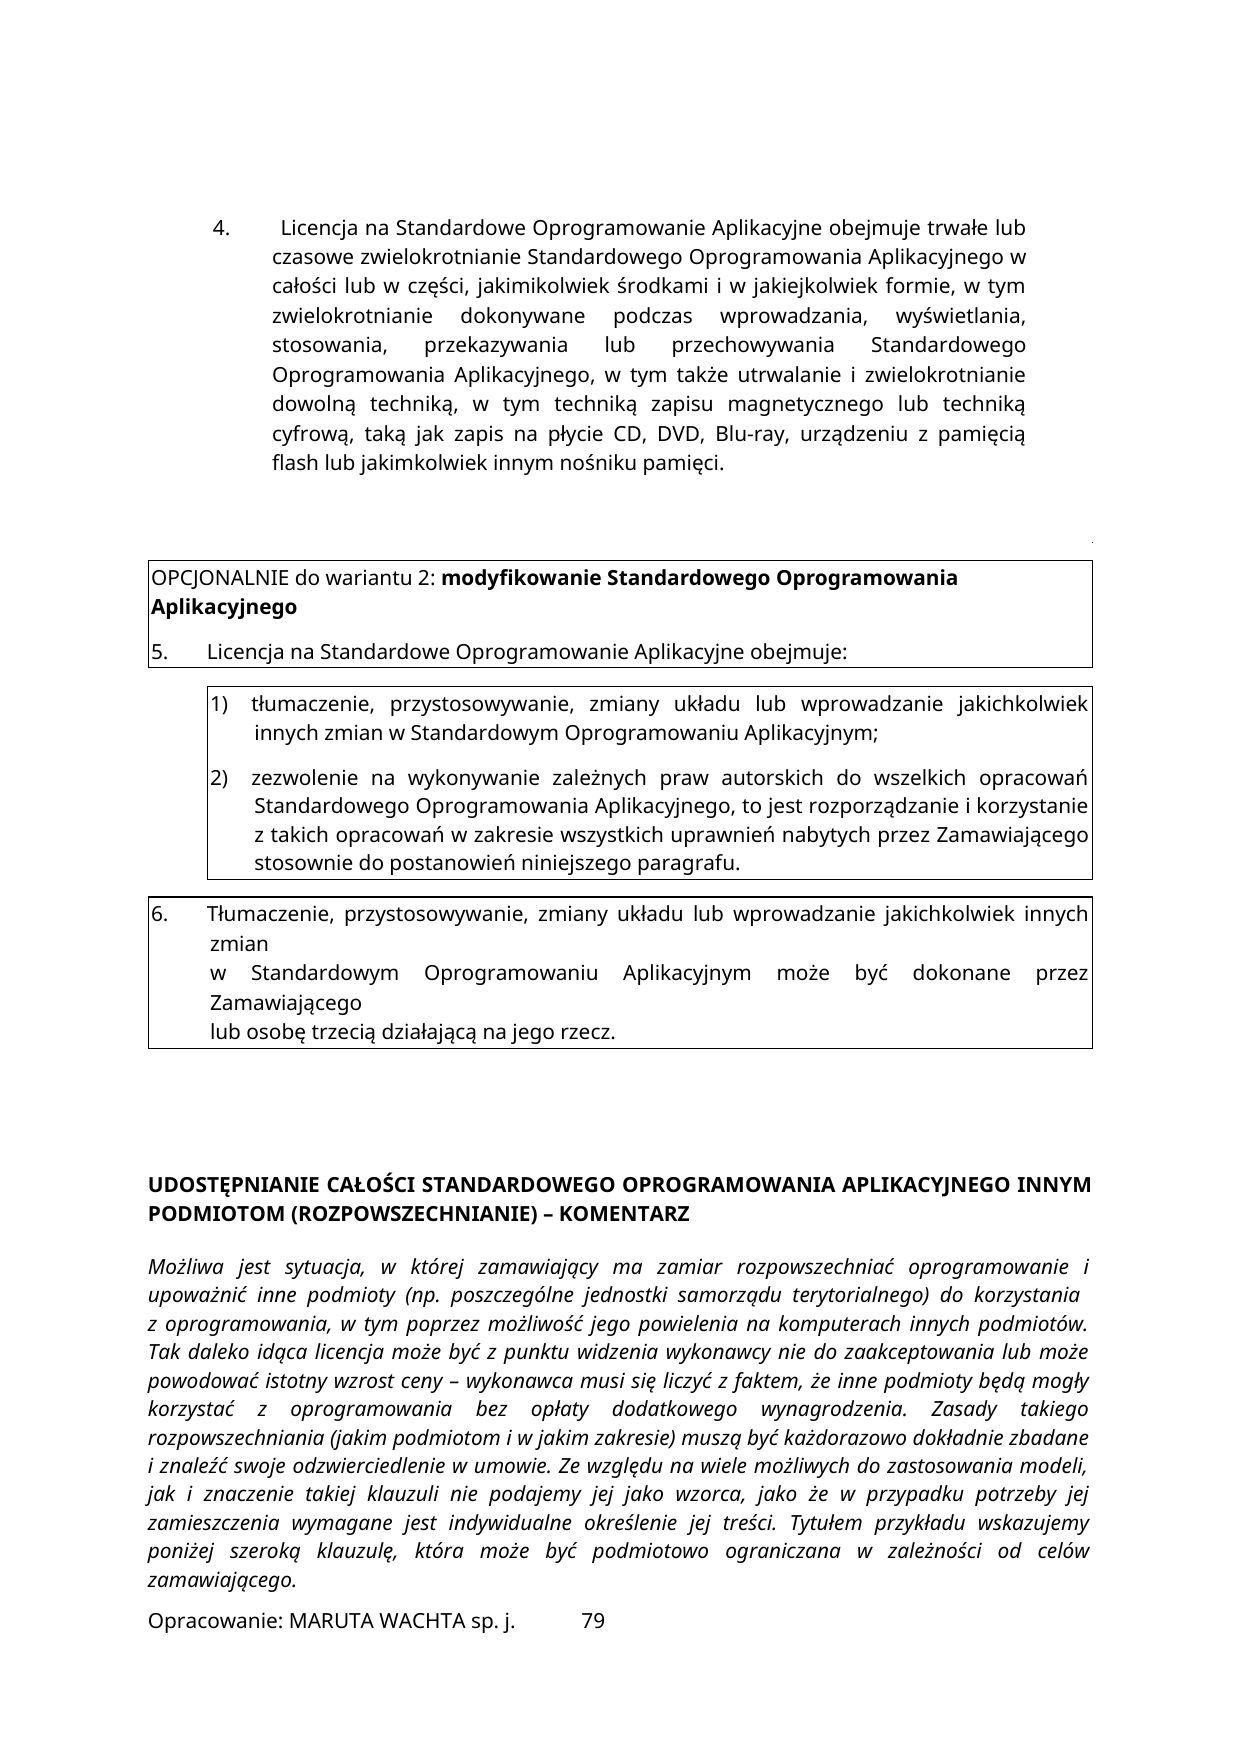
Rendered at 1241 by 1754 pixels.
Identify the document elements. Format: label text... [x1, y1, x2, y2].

list Licencja na Standardowe Oprogramowanie Aplikacyjne obejmuje trwałe lub czasowe zwielokrotnianie Standardowego Oprogramowania Aplikacyjnego w całości lub w części, jakimikolwiek środkami i w jakiejkolwiek formie, w tym zwielokrotnianie dokonywane podczas wprowadzania, wyświetlania, stosowania, przekazywania lub przechowywania Standardowego Oprogramowania Aplikacyjnego, w tym także utrwalanie i zwielokrotnianie dowolną techniką, w tym techniką zapisu magnetycznego lub techniką cyfrową, taką jak zapis na płycie CD, DVD, Blu-ray, urządzeniu z pamięcią flash lub jakimkolwiek innym nośniku pamięci. [149, 149, 1092, 542]
list tłumaczenie, przystosowywanie, zmiany układu lub wprowadzanie jakichkolwiek innych zmian w Standardowym Oprogramowaniu Aplikacyjnym; [208, 687, 1092, 746]
text UDOSTĘPNIANIE CAŁOŚCI STANDARDOWEGO OPROGRAMOWANIA APLIKACYJNEGO INNYM PODMIOTOM (ROZPOWSZECHNIANIE) – KOMENTARZ [148, 1170, 1093, 1227]
text Możliwa jest sytuacja, w której zamawiający ma zamiar rozpowszechniać oprogramowanie i upoważnić inne podmioty (np. poszczególne jednostki samorządu terytorialnego) do korzystania z oprogramowania, w tym poprzez możliwość jego powielenia na komputerach innych podmiotów. Tak daleko idąca licencja może być z punktu widzenia wykonawcy nie do zaakceptowania lub może powodować istotny wzrost ceny – wykonawca musi się liczyć z faktem, że inne podmioty będą mogły korzystać z oprogramowania bez opłaty dodatkowego wynagrodzenia. Zasady takiego rozpowszechniania (jakim podmiotom i w jakim zakresie) muszą być każdorazowo dokładnie zbadane i znaleźć swoje odzwierciedlenie w umowie. Ze względu na wiele możliwych do zastosowania modeli, jak i znaczenie takiej klauzuli nie podajemy jej jako wzorca, jako że w przypadku potrzeby jej zamieszczenia wymagane jest indywidualne określenie jej treści. Tytułem przykładu wskazujemy poniżej szeroką klauzulę, która może być podmiotowo ograniczana w zależności od celów zamawiającego. [148, 1252, 1093, 1593]
list Licencja na Standardowe Oprogramowanie Aplikacyjne obejmuje: [149, 634, 1092, 667]
list zezwolenie na wykonywanie zależnych praw autorskich do wszelkich opracowań Standardowego Oprogramowania Aplikacyjnego, to jest rozporządzanie i korzystanie z takich opracowań w zakresie wszystkich uprawnień nabytych przez Zamawiającego stosownie do postanowień niniejszego paragrafu. [208, 760, 1092, 879]
list Tłumaczenie, przystosowywanie, zmiany układu lub wprowadzanie jakichkolwiek innych zmian w Standardowym Oprogramowaniu Aplikacyjnym może być dokonane przez Zamawiającego lub osobę trzecią działającą na jego rzecz. [149, 898, 1092, 1048]
text OPCJONALNIE do wariantu 2: modyfikowanie Standardowego Oprogramowania Aplikacyjnego [149, 561, 1092, 620]
